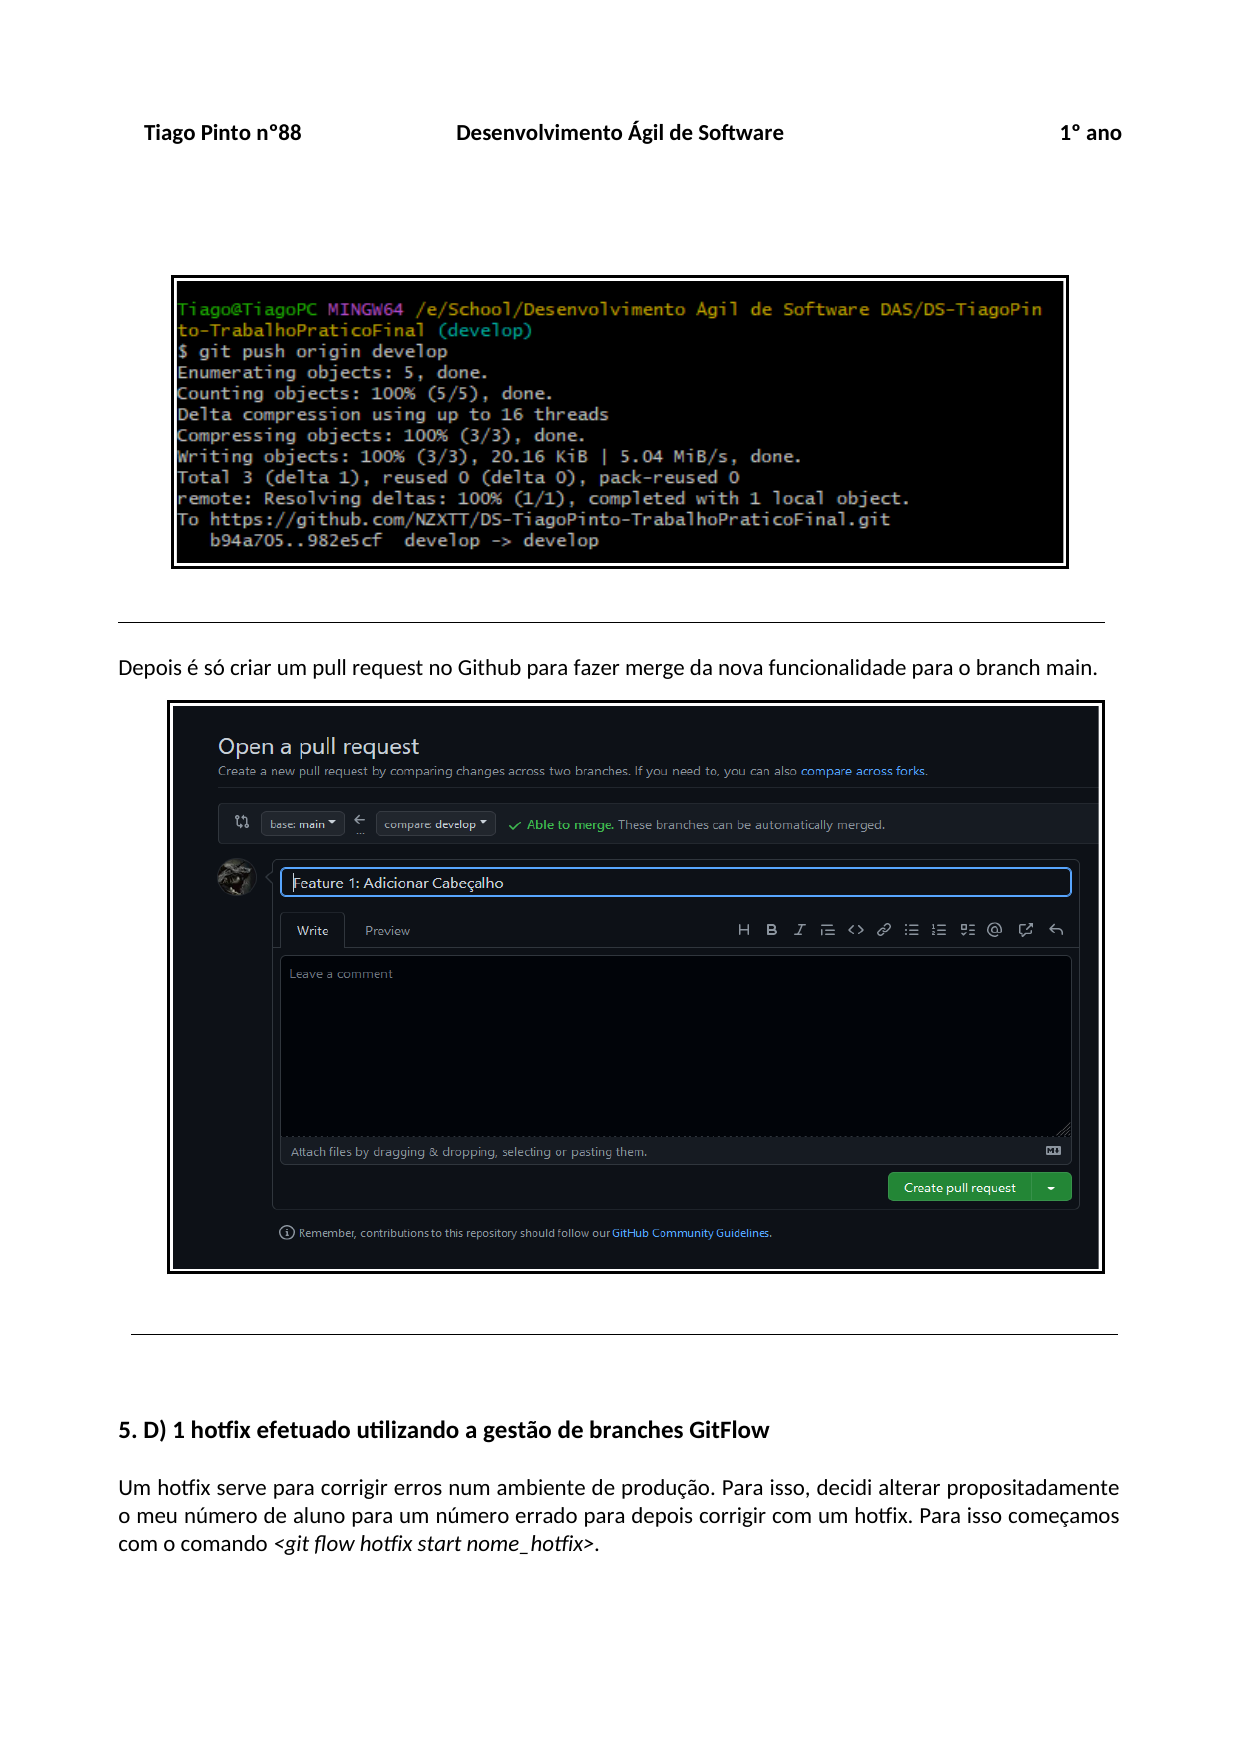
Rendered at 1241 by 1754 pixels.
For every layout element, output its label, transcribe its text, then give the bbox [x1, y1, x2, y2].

text 5. D) 1 hotfix efetuado utilizando a gestão de branches GitFlow [118, 1415, 1122, 1445]
picture [176, 281, 1064, 563]
text Um hotfix serve para corrigir erros num ambiente de produção. Para isso, decidi alterar propositadamente o meu número de aluno para um número errado para depois corrigir com um hotfix. Para isso começamos com o comando <git flow hotfix start nome_hotfix>. [118, 1473, 1122, 1557]
text Depois é só criar um pull request no Github para fazer merge da nova funcionalidade para o branch main. [118, 653, 1122, 681]
picture [173, 706, 1099, 1269]
